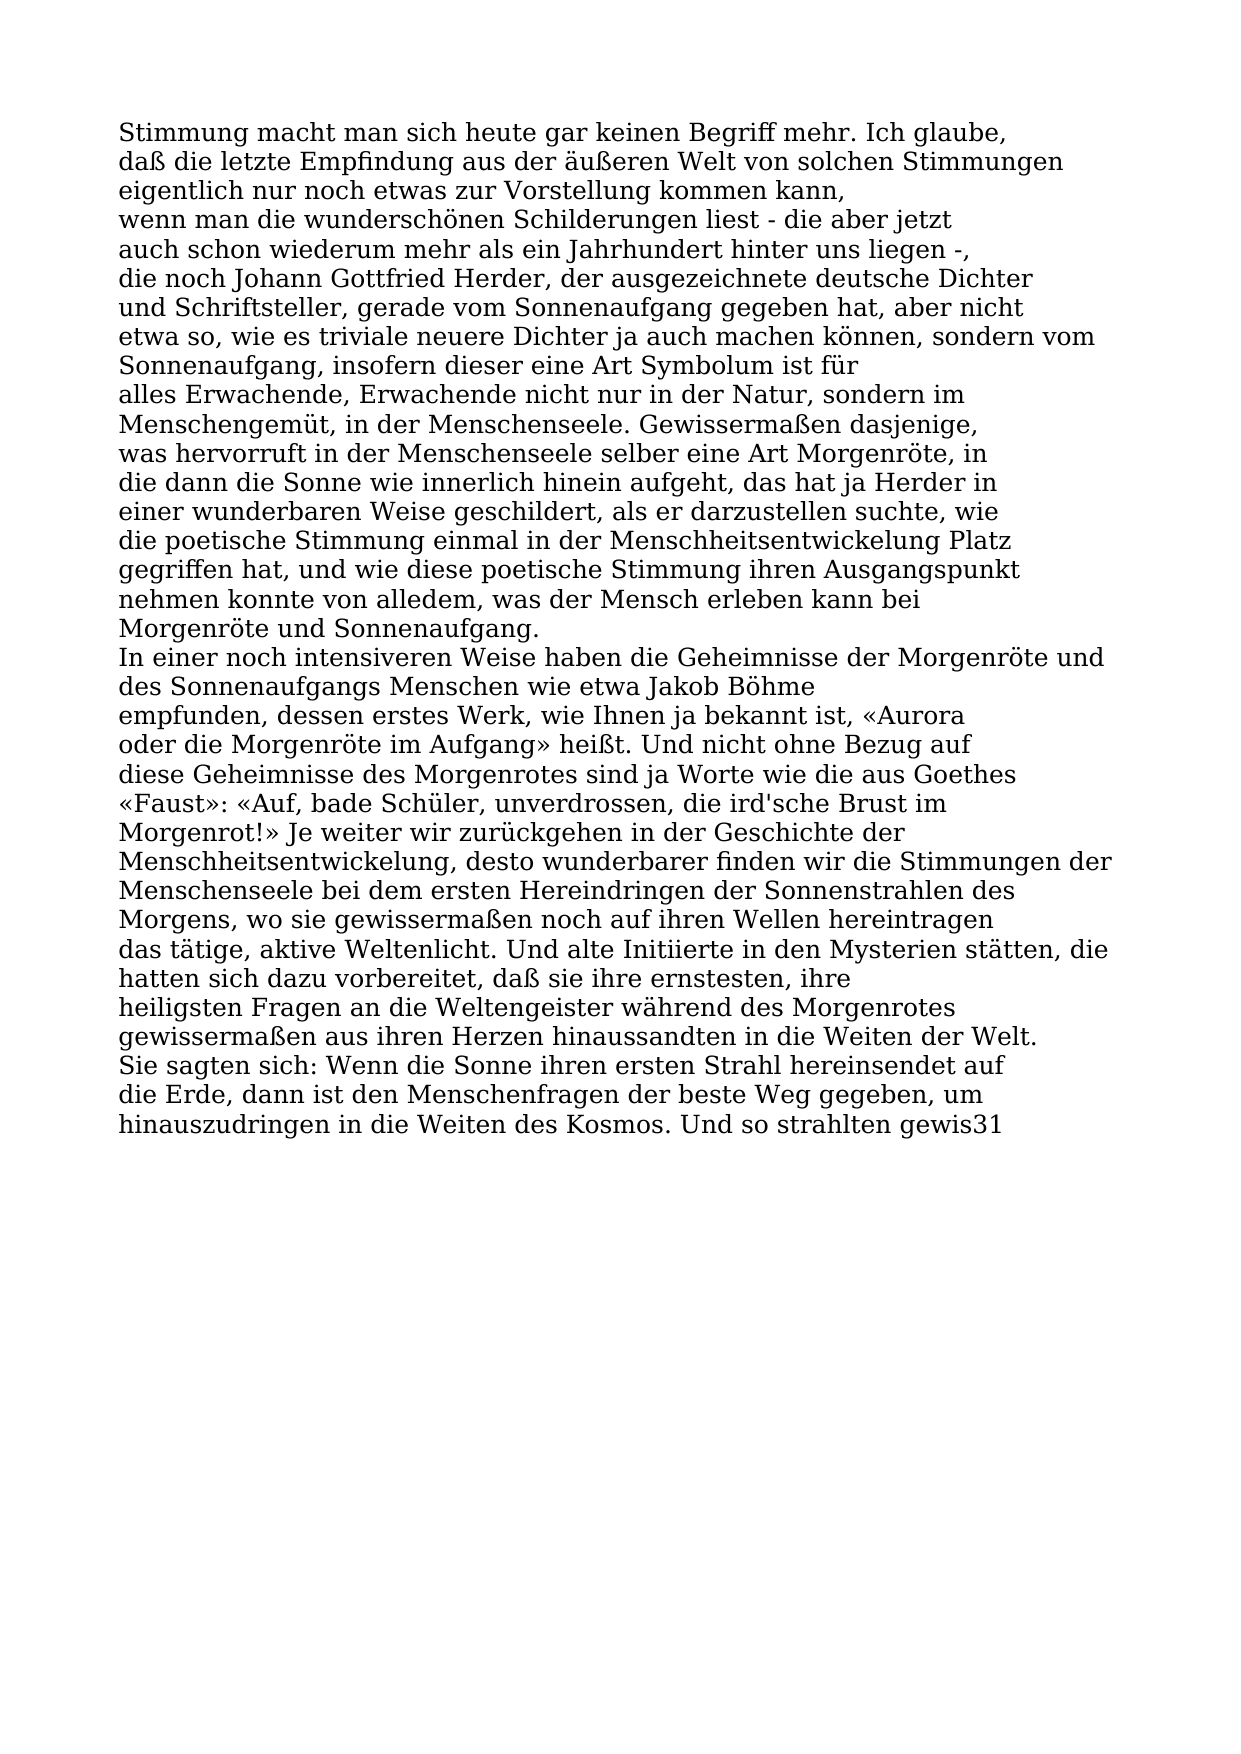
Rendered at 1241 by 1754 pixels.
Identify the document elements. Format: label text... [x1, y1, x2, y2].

text «Faust»: «Auf, bade Schüler, unverdrossen, die ird'sche Brust im [118, 789, 1122, 818]
text die Erde, dann ist den Menschenfragen der beste Weg gegeben, um [118, 1081, 1122, 1110]
text heiligsten Fragen an die Weltengeister während des Morgenrotes gewissermaßen aus ihren Herzen hinaussandten in die Weiten der Welt. [118, 993, 1122, 1051]
text empfunden, dessen erstes Werk, wie Ihnen ja bekannt ist, «Aurora [118, 701, 1122, 731]
text die poetische Stimmung einmal in der Menschheitsentwickelung Platz [118, 526, 1122, 556]
text Sie sagten sich: Wenn die Sonne ihren ersten Strahl hereinsendet auf [118, 1051, 1122, 1081]
text diese Geheimnisse des Morgenrotes sind ja Worte wie die aus Goethes [118, 760, 1122, 789]
text Menschengemüt, in der Menschenseele. Gewissermaßen dasjenige, [118, 410, 1122, 439]
text alles Erwachende, Erwachende nicht nur in der Natur, sondern im [118, 381, 1122, 410]
text etwa so, wie es triviale neuere Dichter ja auch machen können, sondern vom Sonnenaufgang, insofern dieser eine Art Symbolum ist für [118, 322, 1122, 381]
text auch schon wiederum mehr als ein Jahrhundert hinter uns liegen -, [118, 235, 1122, 264]
text hinauszudringen in die Weiten des Kosmos. Und so strahlten gewis31 [118, 1110, 1122, 1139]
text und Schriftsteller, gerade vom Sonnenaufgang gegeben hat, aber nicht [118, 293, 1122, 322]
text das tätige, aktive Weltenlicht. Und alte Initiierte in den Mysterien stätten, die hatten sich dazu vorbereitet, daß sie ihre ernstesten, ihre [118, 935, 1122, 993]
text einer wunderbaren Weise geschildert, als er darzustellen suchte, wie [118, 497, 1122, 526]
text oder die Morgenröte im Aufgang» heißt. Und nicht ohne Bezug auf [118, 731, 1122, 760]
text Stimmung macht man sich heute gar keinen Begriff mehr. Ich glaube, [118, 118, 1122, 147]
text was hervorruft in der Menschenseele selber eine Art Morgenröte, in [118, 439, 1122, 468]
text Menschenseele bei dem ersten Hereindringen der Sonnenstrahlen des [118, 876, 1122, 906]
text Morgenröte und Sonnenaufgang. [118, 614, 1122, 643]
text gegriffen hat, und wie diese poetische Stimmung ihren Ausgangspunkt nehmen konnte von alledem, was der Mensch erleben kann bei [118, 556, 1122, 614]
text daß die letzte Empfindung aus der äußeren Welt von solchen Stimmungen eigentlich nur noch etwas zur Vorstellung kommen kann, [118, 147, 1122, 206]
text wenn man die wunderschönen Schilderungen liest - die aber jetzt [118, 206, 1122, 235]
text In einer noch intensiveren Weise haben die Geheimnisse der Morgenröte und des Sonnenaufgangs Menschen wie etwa Jakob Böhme [118, 643, 1122, 701]
text Morgenrot!» Je weiter wir zurückgehen in der Geschichte der Menschheitsentwickelung, desto wunderbarer finden wir die Stimmungen der [118, 818, 1122, 876]
text die dann die Sonne wie innerlich hinein aufgeht, das hat ja Herder in [118, 468, 1122, 497]
text Morgens, wo sie gewissermaßen noch auf ihren Wellen hereintragen [118, 906, 1122, 935]
text die noch Johann Gottfried Herder, der ausgezeichnete deutsche Dichter [118, 264, 1122, 293]
